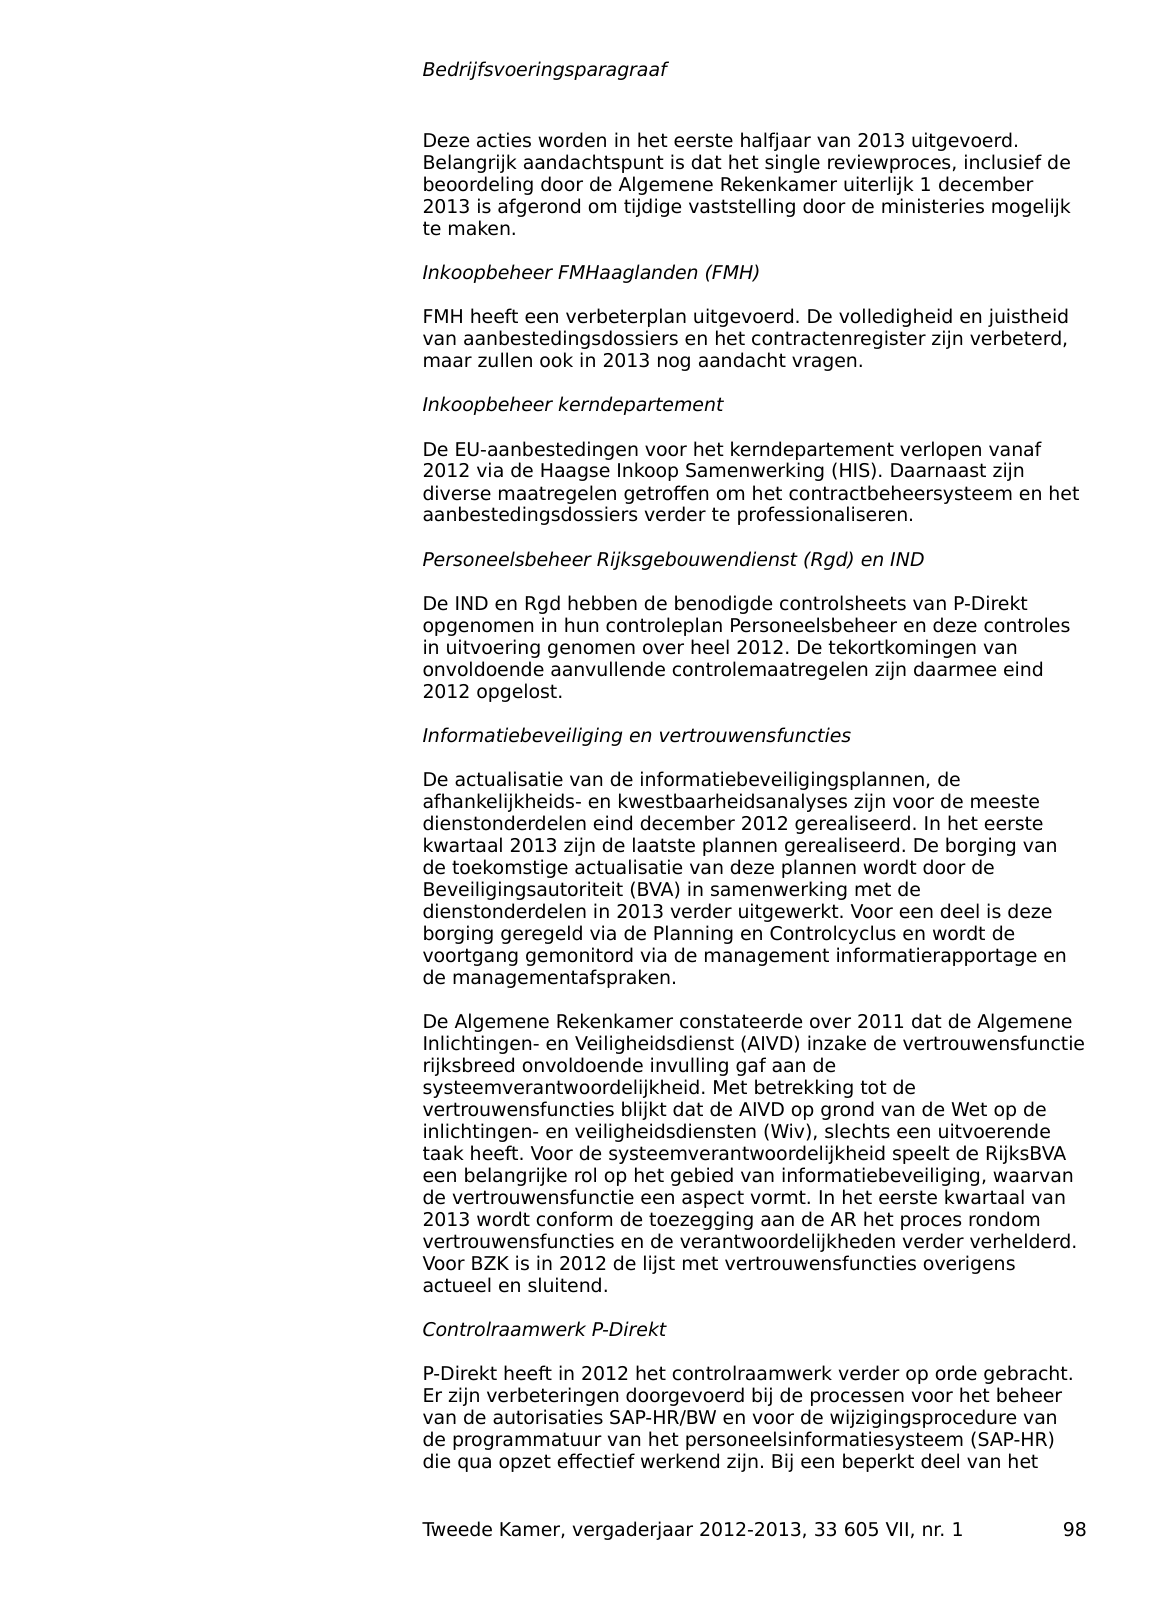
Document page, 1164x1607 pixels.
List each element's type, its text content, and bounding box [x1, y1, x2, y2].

subtitle Controlraamwerk P-Direkt [422, 1319, 1087, 1341]
subtitle Informatiebeveiliging en vertrouwensfuncties [422, 725, 1087, 747]
text FMH heeft een verbeterplan uitgevoerd. De volledigheid en juistheid van aanbestedingsdossiers en het contractenregister zijn verbeterd, maar zullen ook in 2013 nog aandacht vragen. [422, 306, 1087, 372]
text De EU-aanbestedingen voor het kerndepartement verlopen vanaf 2012 via de Haagse Inkoop Samenwerking (HIS). Daarnaast zijn diverse maatregelen getroffen om het contractbeheersysteem en het aanbestedingsdossiers verder te professionaliseren. [422, 438, 1087, 526]
subtitle Inkoopbeheer FMHaaglanden (FMH) [422, 262, 1087, 284]
subtitle Inkoopbeheer kerndepartement [422, 394, 1087, 416]
subtitle Personeelsbeheer Rijksgebouwendienst (Rgd) en IND [422, 548, 1087, 571]
text De Algemene Rekenkamer constateerde over 2011 dat de Algemene Inlichtingen- en Veiligheidsdienst (AIVD) inzake de vertrouwensfunctie rijksbreed onvoldoende invulling gaf aan de systeemverantwoordelijkheid. Met betrekking tot de vertrouwensfuncties blijkt dat de AIVD op grond van de Wet op de inlichtingen- en veiligheidsdiensten (Wiv), slechts een uitvoerende taak heeft. Voor de systeemverantwoordelijkheid speelt de RijksBVA een belangrijke rol op het gebied van informatiebeveiliging, waarvan de vertrouwensfunctie een aspect vormt. In het eerste kwartaal van 2013 wordt conform de toezegging aan de AR het proces rondom vertrouwensfuncties en de verantwoordelijkheden verder verhelderd. Voor BZK is in 2012 de lijst met vertrouwensfuncties overigens actueel en sluitend. [422, 1011, 1087, 1297]
text P-Direkt heeft in 2012 het controlraamwerk verder op orde gebracht. Er zijn verbeteringen doorgevoerd bij de processen voor het beheer van de autorisaties SAP-HR/BW en voor de wijzigingsprocedure van de programmatuur van het personeelsinformatiesysteem (SAP-HR) die qua opzet effectief werkend zijn. Bij een beperkt deel van het [422, 1363, 1087, 1473]
text De IND en Rgd hebben de benodigde controlsheets van P-Direkt opgenomen in hun controleplan Personeelsbeheer en deze controles in uitvoering genomen over heel 2012. De tekortkomingen van onvoldoende aanvullende controlemaatregelen zijn daarmee eind 2012 opgelost. [422, 593, 1087, 703]
text Deze acties worden in het eerste halfjaar van 2013 uitgevoerd. Belangrijk aandachtspunt is dat het single reviewproces, inclusief de beoordeling door de Algemene Rekenkamer uiterlijk 1 december 2013 is afgerond om tijdige vaststelling door de ministeries mogelijk te maken. [422, 130, 1087, 240]
text De actualisatie van de informatiebeveiligingsplannen, de afhankelijkheids- en kwestbaarheidsanalyses zijn voor de meeste dienstonderdelen eind december 2012 gerealiseerd. In het eerste kwartaal 2013 zijn de laatste plannen gerealiseerd. De borging van de toekomstige actualisatie van deze plannen wordt door de Beveiligingsautoriteit (BVA) in samenwerking met de dienstonderdelen in 2013 verder uitgewerkt. Voor een deel is deze borging geregeld via de Planning en Controlcyclus en wordt de voortgang gemonitord via de management informatierapportage en de managementafspraken. [422, 769, 1087, 989]
